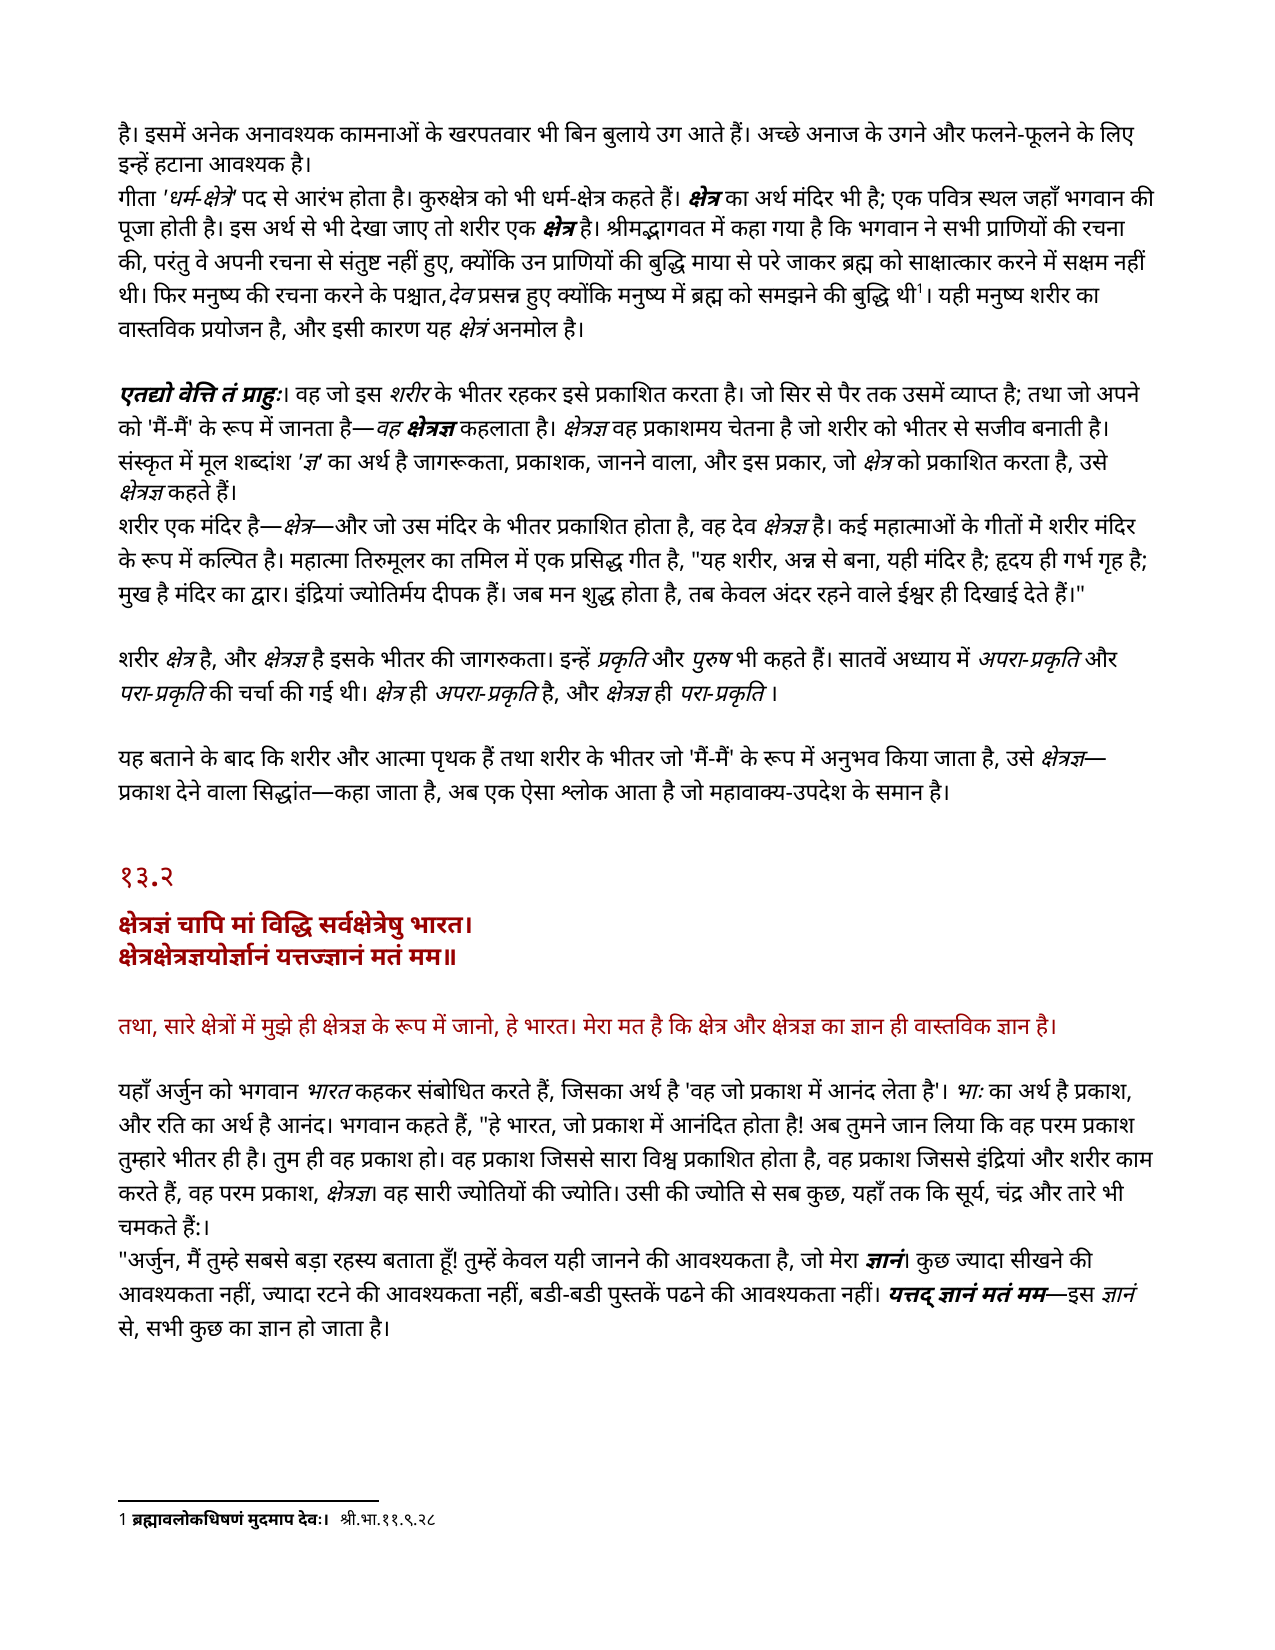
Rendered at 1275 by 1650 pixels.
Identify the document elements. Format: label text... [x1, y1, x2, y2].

text शरीर क्षेत्र है, और क्षेत्रज्ञ है इसके भीतर की जागरुकता। इन्हें प्रकृति और पुरुष भी कहते हैं। सातवें अध्याय में अपरा-प्रकृति और परा-प्रकृति की चर्चा की गई थी। क्षेत्र ही अपरा-प्रकृति है, और क्षेत्रज्ञ ही परा-प्रकृति । [118, 643, 1157, 710]
text क्षेत्रज्ञं चापि मां विद्धि सर्वक्षेत्रेषु भारत। [118, 911, 1157, 943]
text यहाँ अर्जुन को भगवान भारत कहकर संबोधित करते हैं, जिसका अर्थ है 'वह जो प्रकाश में आनंद लेता है'। भाः का अर्थ है प्रकाश, और रति का अर्थ है आनंद। भगवान कहते हैं, "हे भारत, जो प्रकाश में आनंदित होता है! अब तुमने जान लिया कि वह परम प्रकाश तुम्हारे भीतर ही है। तुम ही वह प्रकाश हो। वह प्रकाश जिससे सारा विश्व प्रकाशित होता है, वह प्रकाश जिससे इंद्रियां और शरीर काम करते हैं, वह परम प्रकाश, क्षेत्रज्ञ। वह सारी ज्योतियों की ज्योति। उसी की ज्योति से सब कुछ, यहाँ तक कि सूर्य, चंद्र और तारे भी चमकते हैं:। [118, 1075, 1157, 1244]
text "अर्जुन, मैं तुम्हे सबसे बड़ा रहस्य बताता हूँ! तुम्हें केवल यही जानने की आवश्यकता है, जो मेरा ज्ञानं। कुछ ज्यादा सीखने की‌ आवश्यकता नहीं, ज्यादा रटने की आवश्यकता नहीं, बडी-बडी पुस्तकें पढने की आवश्यकता नहीं। यत्तद् ज्ञानं मतं मम—इस ज्ञानं से, सभी कुछ का ज्ञान हो जाता है। [118, 1244, 1157, 1346]
text शरीर एक मंदिर है—क्षेत्र—और जो उस मंदिर के भीतर प्रकाशित होता है, वह देव क्षेत्रज्ञ है। कई महात्माओं के गीतों में‌ शरीर मंदिर के रूप में कल्पित है। महात्मा तिरुमूलर का तमिल में एक प्रसिद्ध गीत है, "यह शरीर, अन्न से बना, यही मंदिर है; हृदय ही गर्भ गृह है; मुख है मंदिर का द्वार। इंद्रियां ज्योतिर्मय दीपक हैं। जब मन शुद्ध होता है, तब केवल अंदर रहने वाले ईश्वर ही दिखाई देते हैं।" [118, 510, 1157, 611]
subtitle १३.२ [118, 855, 1157, 898]
text गीता 'धर्म-क्षेत्रे' पद से आरंभ होता है। कुरुक्षेत्र को भी धर्म-क्षेत्र कहते हैं। क्षेत्र का अर्थ मंदिर भी है; एक पवित्र स्थल जहाँ भगवान की पूजा होती है। इस अर्थ से भी देखा जाए तो शरीर एक क्षेत्र है। श्रीमद्भागवत में कहा गया है कि भगवान ने सभी प्राणियों की रचना की, परंतु वे अपनी रचना से संतुष्ट नहीं हुए, क्योंकि उन प्राणियों की बुद्धि माया से परे जाकर ब्रह्म को साक्षात्कार करने में सक्षम नहीं थी। फिर मनुष्य की रचना करने के पश्चात,देव प्रसन्न हुए क्योंकि मनुष्य में ब्रह्म को समझने की बुद्धि थी। यही मनुष्य शरीर का वास्तविक प्रयोजन है, और इसी कारण यह क्षेत्रं अनमोल है। [118, 182, 1157, 347]
text एतद्यो वेत्ति तं प्राहुः। वह जो इस शरीर के भीतर रहकर इसे प्रकाशित करता है। जो सिर से पैर तक उसमें व्याप्त है; तथा जो अपने को 'मैं-मैं' के रूप में जानता है—वह क्षेत्रज्ञ कहलाता है। क्षेत्रज्ञ वह प्रकाशमय चेतना है जो शरीर को भीतर से सजीव बनाती है। संस्कृत में मूल शब्दांश 'ज्ञ' का अर्थ है जागरूकता, प्रकाशक, जानने वाला, और इस प्रकार, जो क्षेत्र को प्रकाशित करता है, उसे क्षेत्रज्ञ कहते हैं। [118, 378, 1157, 510]
text यह बताने के बाद कि शरीर और आत्मा पृथक हैं तथा शरीर के भीतर जो 'मैं-मैं' के रूप में अनुभव किया जाता है, उसे क्षेत्रज्ञ—प्रकाश देने वाला सिद्धांत—कहा जाता है, अब एक ऐसा श्लोक आता है जो महावाक्य-उपदेश के समान है। [118, 742, 1157, 809]
text है। इसमें अनेक अनावश्यक कामनाओं के खरपतवार भी बिन बुलाये उग आते हैं। अच्छे अनाज के उगने और फलने-फूलने के लिए इन्हें हटाना आवश्यक है। [118, 118, 1157, 182]
text ब्रह्मावलोकधिषणं मुदमाप देवः। श्री.भा.११.९.२८ [118, 1507, 1157, 1532]
text क्षेत्रक्षेत्रज्ञयोर्ज्ञानं यत्तज्ज्ञानं मतं मम॥ [118, 943, 1157, 976]
text तथा, सारे क्षेत्रों में मुझे ही क्षेत्रज्ञ के रूप में जानो, हे भारत। मेरा मत है कि क्षेत्र और क्षेत्रज्ञ का ज्ञान ही वास्तविक ज्ञान है। [118, 1010, 1157, 1044]
